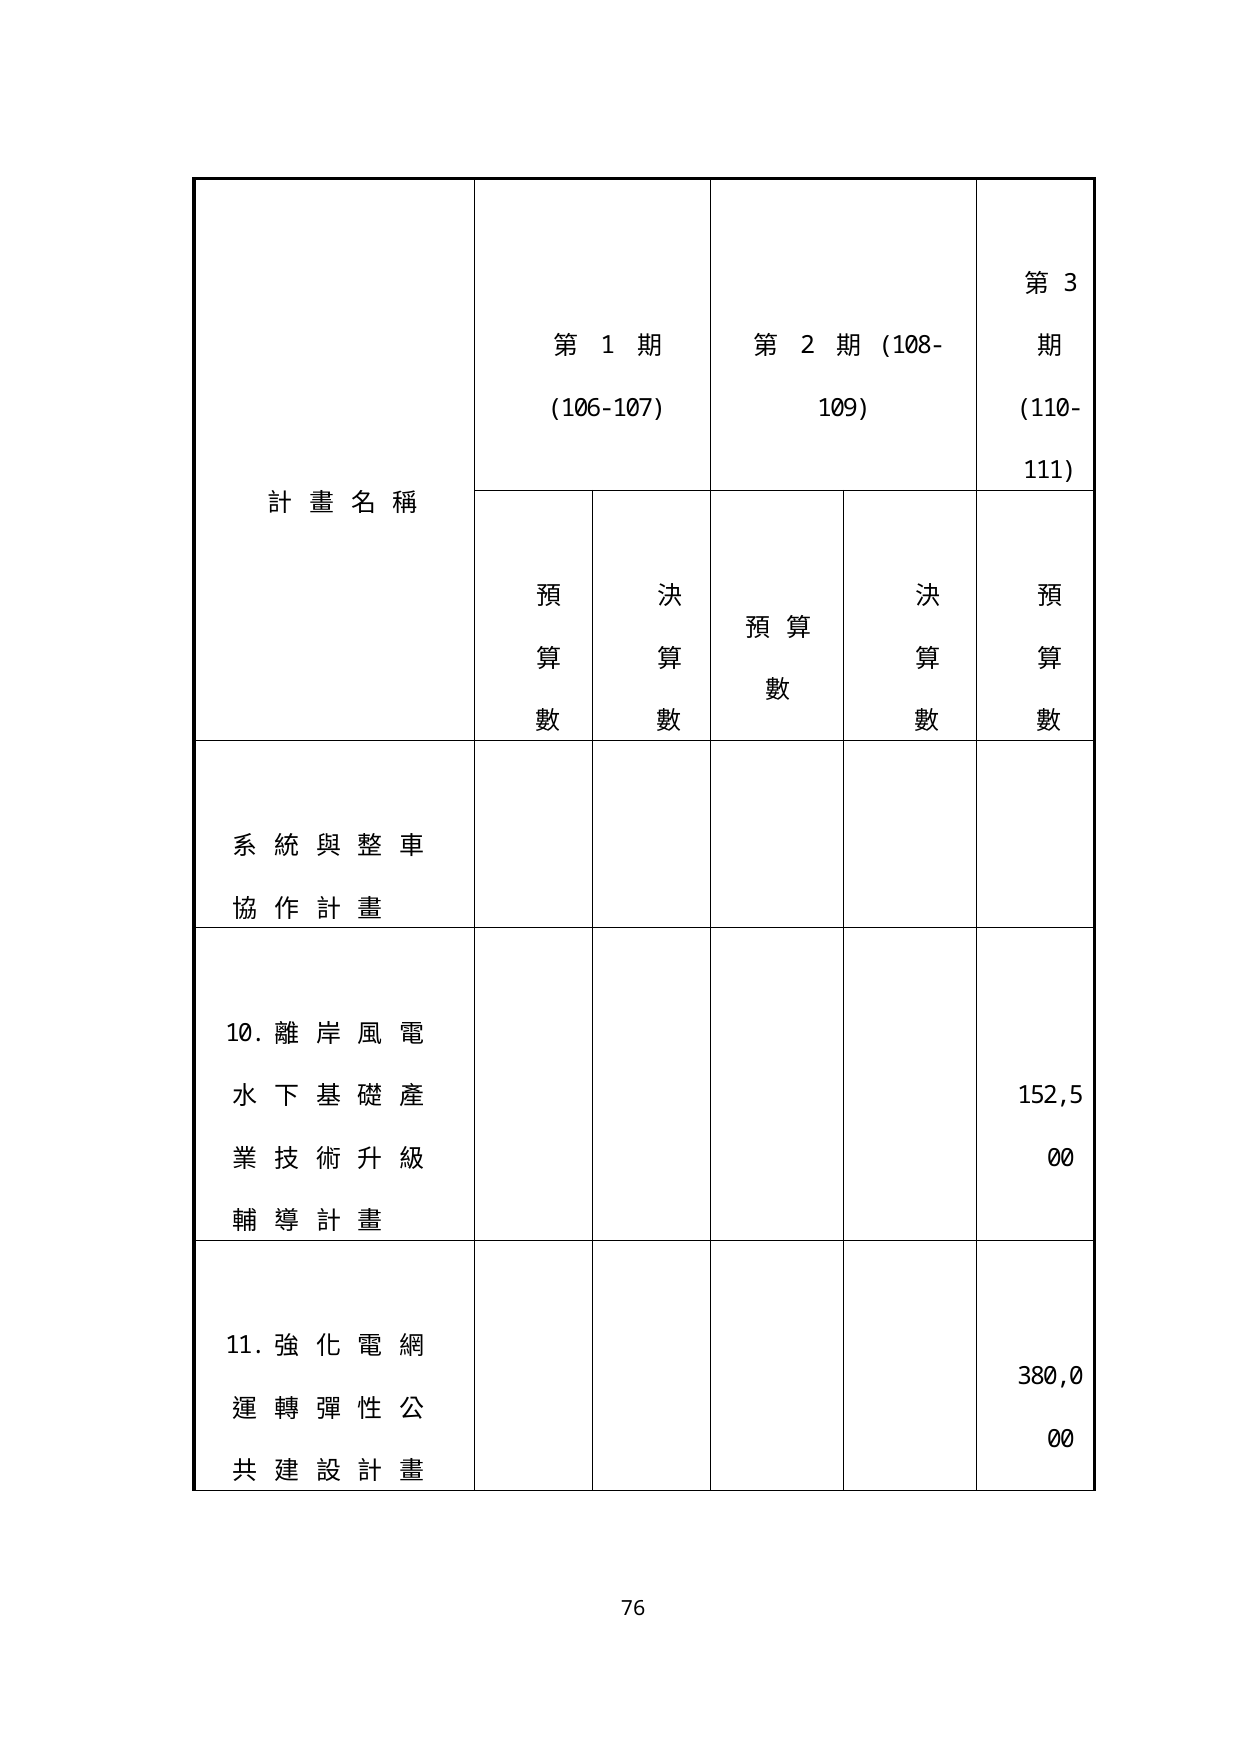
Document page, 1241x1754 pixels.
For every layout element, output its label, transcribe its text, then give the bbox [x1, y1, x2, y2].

table_cell - [711, 741, 843, 927]
table_cell [711, 928, 843, 1240]
table_cell 預算數 [711, 491, 843, 740]
table_cell 10.離岸風電水下基礎產業技術升級輔導計畫 [196, 928, 474, 1240]
table_cell [711, 1241, 843, 1490]
table_cell - [593, 741, 710, 927]
table_cell - [475, 741, 592, 927]
table_cell [475, 1241, 592, 1490]
table_cell 11.強化電網運轉彈性公共建設計畫 [196, 1241, 474, 1490]
table_cell 決算數 [593, 491, 710, 740]
table_header 第2期(108-109) [711, 180, 976, 490]
table_cell [844, 741, 976, 927]
table_header 第3期(110-111) [977, 180, 1093, 490]
table_cell [475, 928, 592, 1240]
table_cell [844, 928, 976, 1240]
table_cell 152,500 [977, 928, 1093, 1240]
table_cell 預算數 [475, 491, 592, 740]
table_header 第1期(106-107) [475, 180, 710, 490]
table_header 計畫名稱 [196, 180, 474, 740]
table_cell 系統與整車協作計畫 [196, 741, 474, 927]
table_cell [844, 1241, 976, 1490]
table_cell 決算數 [844, 491, 976, 740]
table_cell [593, 928, 710, 1240]
table_cell [977, 741, 1093, 927]
table_cell 380,000 [977, 1241, 1093, 1490]
table_cell 預算數 [977, 491, 1093, 740]
table_cell [593, 1241, 710, 1490]
